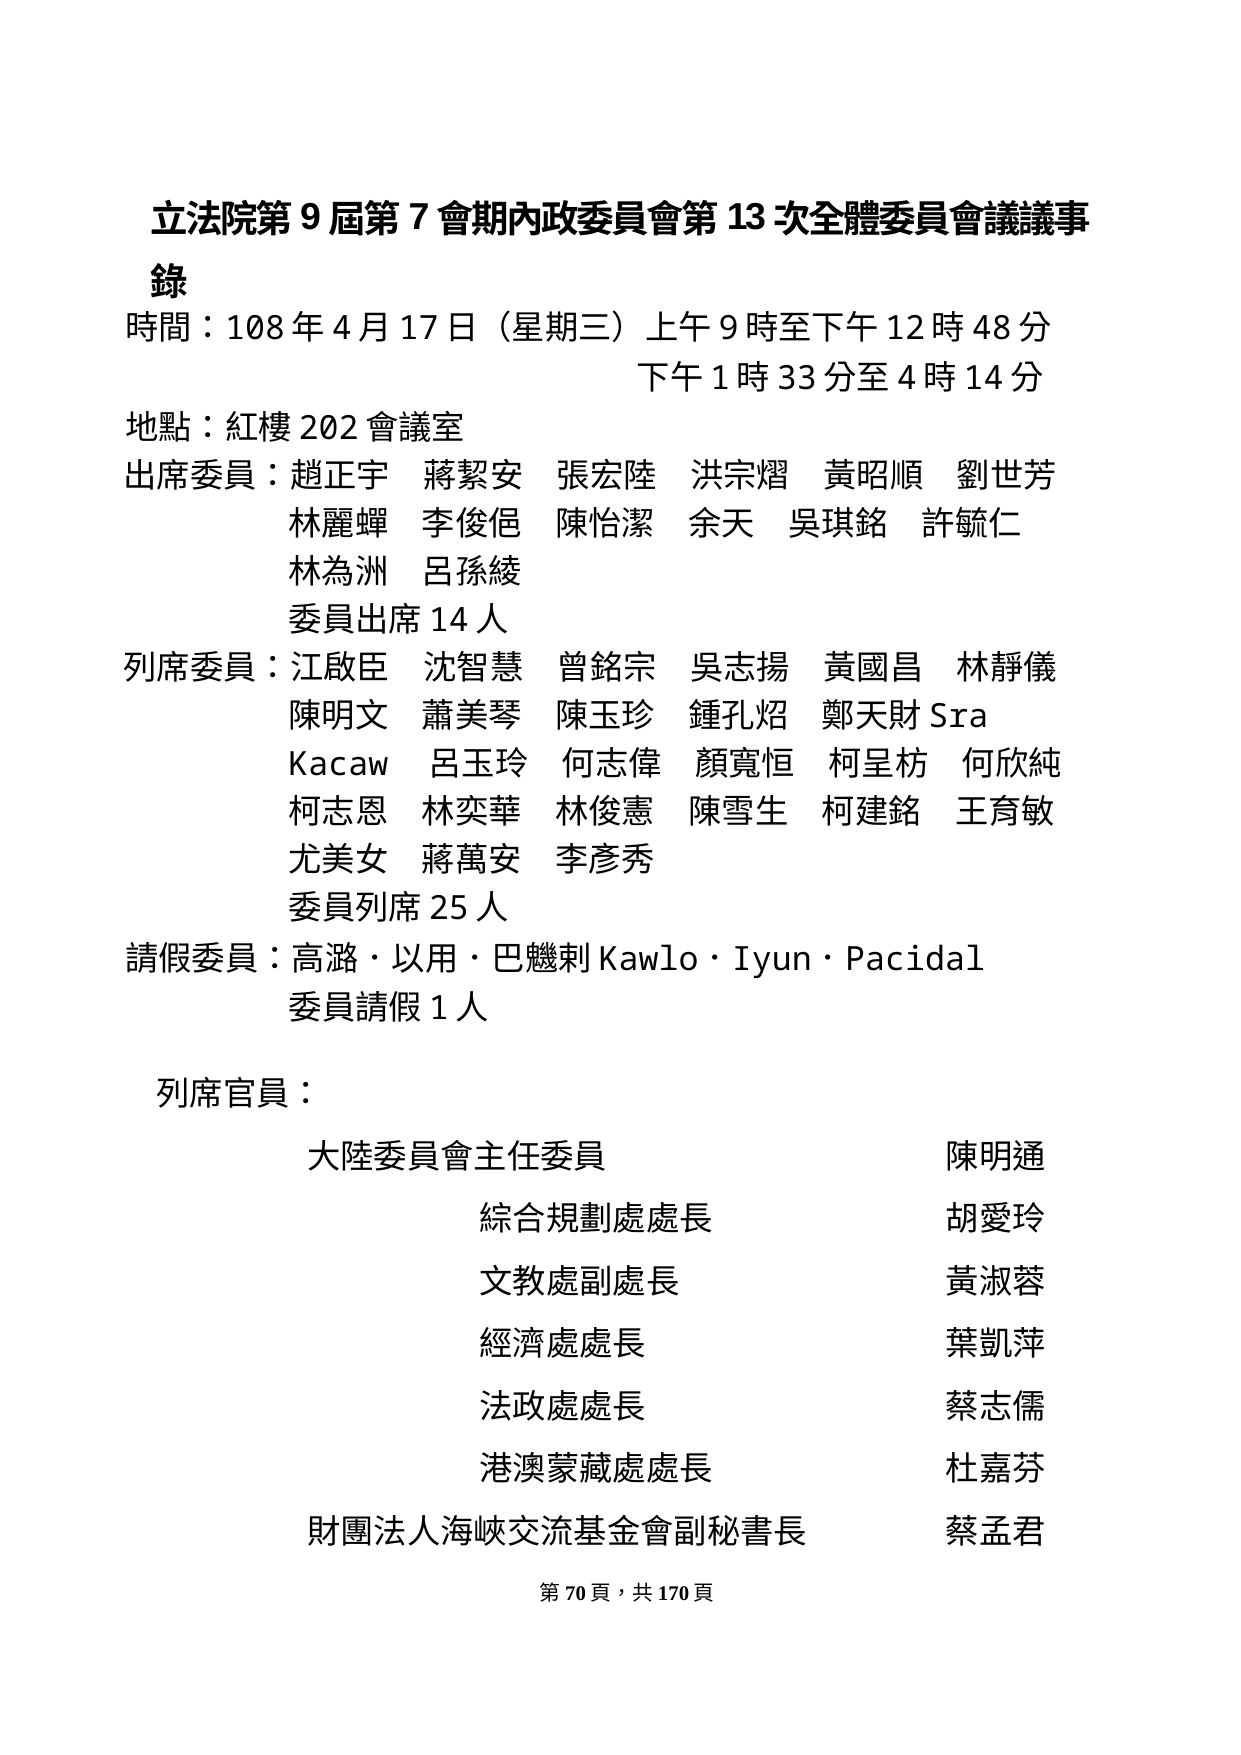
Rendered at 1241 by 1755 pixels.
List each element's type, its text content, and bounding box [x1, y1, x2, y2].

table_cell 港澳蒙藏處處長 [296, 1425, 934, 1487]
table_cell 葉凱萍 [934, 1300, 1129, 1362]
table_cell [125, 1175, 296, 1237]
text 請假委員：高潞．以用．巴魕剌Kawlo．Iyun．Pacidal [125, 929, 1129, 981]
table_header 列席官員： [125, 1050, 1129, 1112]
text 地點：紅樓202會議室 [125, 399, 1129, 449]
text 時間：108年4月17日（星期三）上午9時至下午12時48分 下午1時33分至4時14分 [125, 299, 1129, 399]
text 立法院第9屆第7會期內政委員會第13次全體委員會議議事錄 [150, 174, 1104, 299]
table_cell 文教處副處長 [296, 1237, 934, 1299]
table_cell 蔡志儒 [934, 1362, 1129, 1424]
table_cell 黃淑蓉 [934, 1237, 1129, 1299]
table_cell [125, 1112, 296, 1174]
text 列席委員：江啟臣 沈智慧 曾銘宗 吳志揚 黃國昌 林靜儀 陳明文 蕭美琴 陳玉珍 鍾孔炤 鄭天財Sra Kacaw 呂玉玲 何志偉 顏寬恒 柯呈枋 何欣純 柯志恩 林奕華 林俊憲 陳雪生 柯建銘 王育敏 尤美女 蔣萬安 李彥秀 [123, 641, 1099, 881]
table_cell 杜嘉芬 [934, 1425, 1129, 1487]
table_cell [125, 1487, 296, 1549]
text 委員請假1人 [288, 981, 1099, 1029]
table_cell 財團法人海峽交流基金會副秘書長 [296, 1487, 934, 1549]
table_cell 經濟處處長 [296, 1300, 934, 1362]
table_cell 胡愛玲 [934, 1175, 1129, 1237]
table_cell 陳明通 [934, 1112, 1129, 1174]
text 委員出席14人 [288, 593, 1099, 641]
text 委員列席25人 [288, 881, 1099, 929]
table_cell [125, 1237, 296, 1299]
text 出席委員：趙正宇 蔣絜安 張宏陸 洪宗熠 黃昭順 劉世芳 林麗蟬 李俊俋 陳怡潔 余天 吳琪銘 許毓仁 林為洲 呂孫綾 [123, 449, 1099, 593]
table_cell 綜合規劃處處長 [296, 1175, 934, 1237]
table_cell 蔡孟君 [934, 1487, 1129, 1549]
table_cell [125, 1362, 296, 1424]
table_cell [125, 1425, 296, 1487]
table_cell 大陸委員會主任委員 [296, 1112, 934, 1174]
table_cell [125, 1300, 296, 1362]
table_cell 法政處處長 [296, 1362, 934, 1424]
